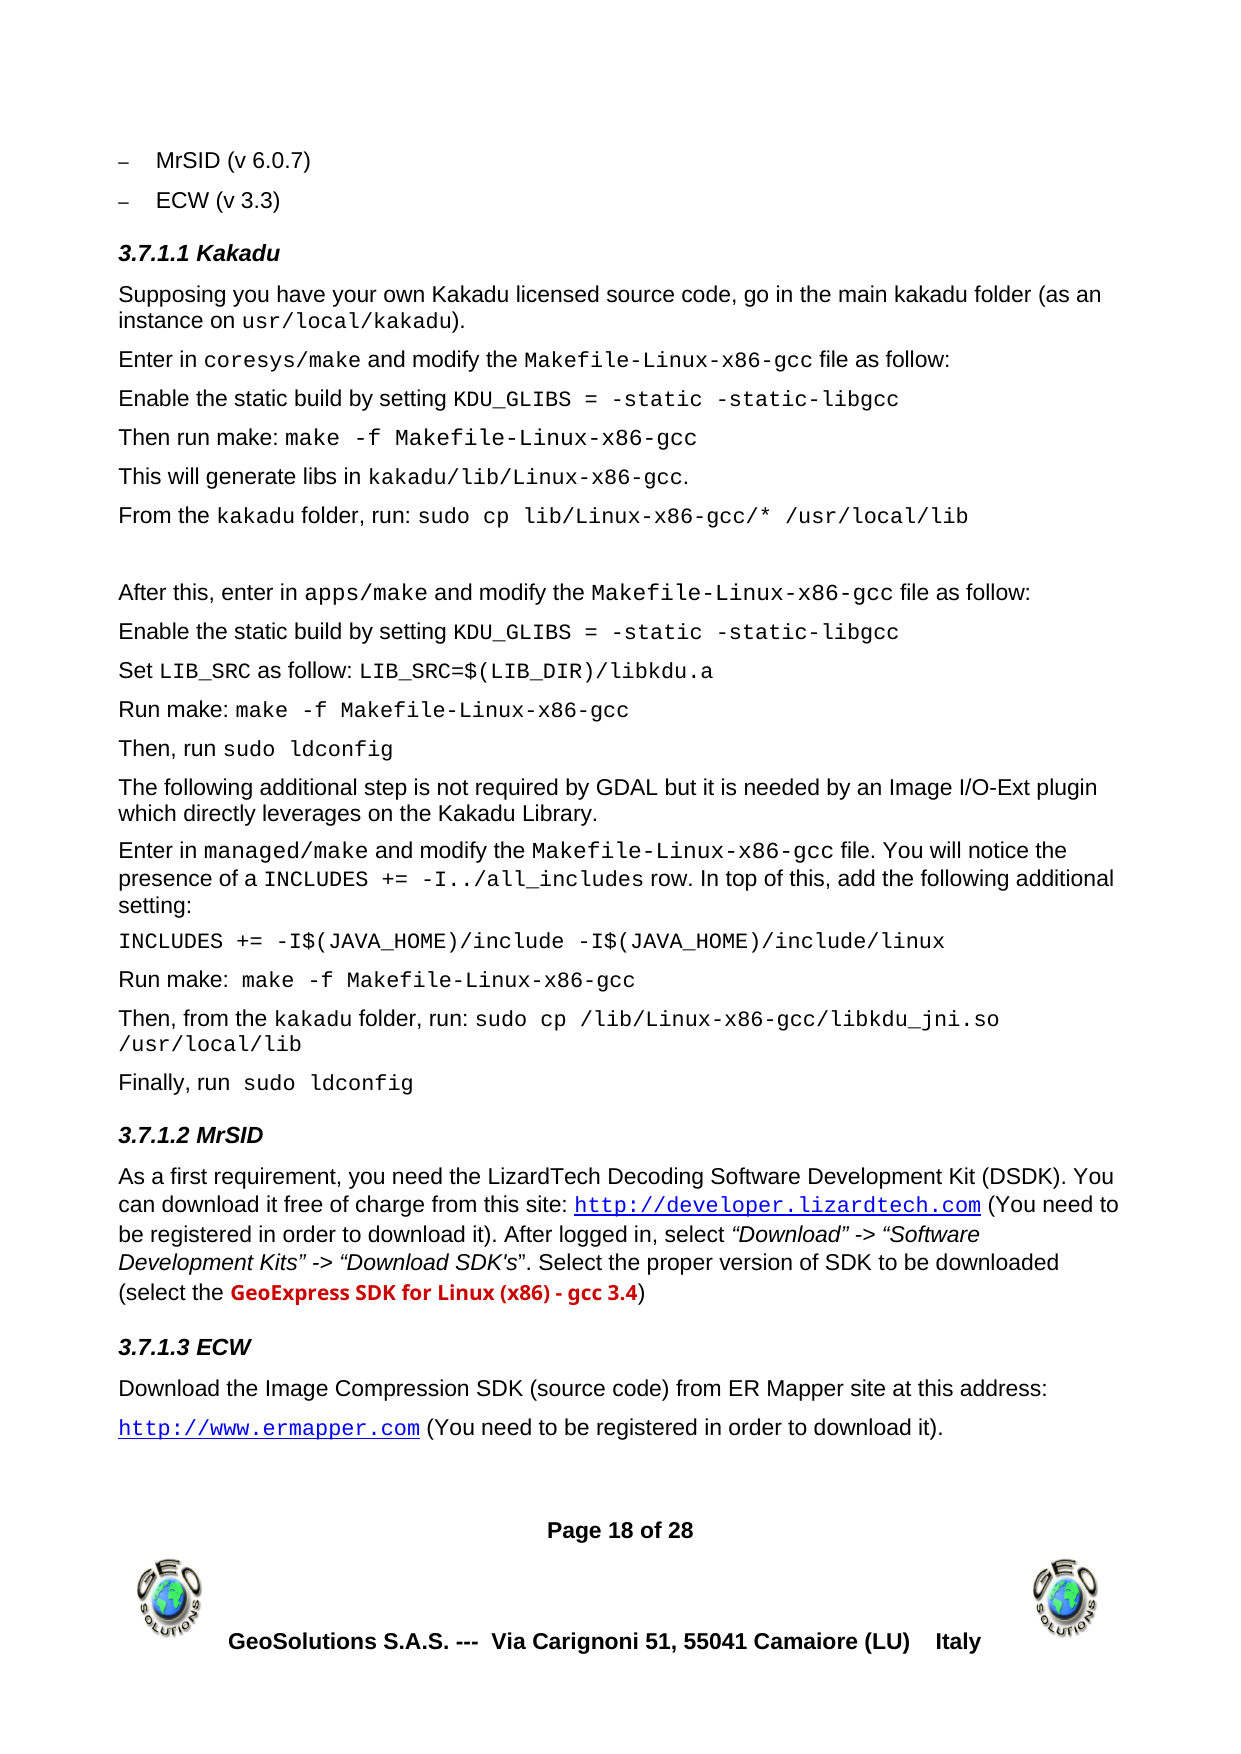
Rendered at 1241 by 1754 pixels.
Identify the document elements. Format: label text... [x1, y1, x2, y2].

text Supposing you have your own Kakadu licensed source code, go in the main kakadu folder (as an instance on usr/local/kakadu). [118, 282, 1122, 335]
text Finally, run sudo ldconfig [118, 1070, 1122, 1097]
text The following additional step is not required by GDAL but it is needed by an Image I/O-Ext plugin which directly leverages on the Kakadu Library. [118, 775, 1122, 826]
text After this, enter in apps/make and modify the Makefile-Linux-x86-gcc file as follow: [118, 579, 1122, 607]
picture [134, 1552, 205, 1641]
text http://www.ermapper.com (You need to be registered in order to download it). [118, 1415, 1122, 1442]
text Enable the static build by setting KDU_GLIBS = -static -static-libgcc [118, 619, 1122, 646]
subtitle ECW [118, 1334, 1122, 1360]
text INCLUDES += -I$(JAVA_HOME)/include -I$(JAVA_HOME)/include/linux [118, 930, 1122, 955]
list MrSID (v 6.0.7) [118, 148, 1122, 173]
text Run make: make -f Makefile-Linux-x86-gcc [118, 967, 1122, 994]
text Enable the static build by setting KDU_GLIBS = -static -static-libgcc [118, 386, 1122, 413]
text Then run make: make -f Makefile-Linux-x86-gcc [118, 424, 1122, 452]
text Download the Image Compression SDK (source code) from ER Mapper site at this address: [118, 1375, 1122, 1401]
text Then, from the kakadu folder, run: sudo cp /lib/Linux-x86-gcc/libkdu_jni.so /usr/local/lib [118, 1006, 1122, 1058]
text Enter in managed/make and modify the Makefile-Linux-x86-gcc file. You will notice the presence of a INCLUDES += -I../all_includes row. In top of this, add the following additional setting: [118, 838, 1122, 919]
text Then, run sudo ldconfig [118, 736, 1122, 763]
text From the kakadu folder, run: sudo cp lib/Linux-x86-gcc/* /usr/local/lib [118, 503, 1122, 530]
text Run make: make -f Makefile-Linux-x86-gcc [118, 697, 1122, 724]
picture [1030, 1552, 1101, 1641]
text Enter in coresys/make and modify the Makefile-Linux-x86-gcc file as follow: [118, 346, 1122, 374]
text Set LIB_SRC as follow: LIB_SRC=$(LIB_DIR)/libkdu.a [118, 658, 1122, 685]
text This will generate libs in kakadu/lib/Linux-x86-gcc. [118, 464, 1122, 491]
list ECW (v 3.3) [118, 187, 1122, 213]
subtitle MrSID [118, 1122, 1122, 1148]
subtitle Kakadu [118, 241, 1122, 267]
text As a first requirement, you need the LizardTech Decoding Software Development Kit (DSDK). You can download it free of charge from this site: http://developer.lizardtech.com (You need to be registered in order to download it). After logged in, select “Download” -> “Software Development Kits” -> “Download SDK's”. Select the proper version of SDK to be downloaded (select the GeoExpress SDK for Linux (x86) - gcc 3.4) [118, 1163, 1122, 1306]
